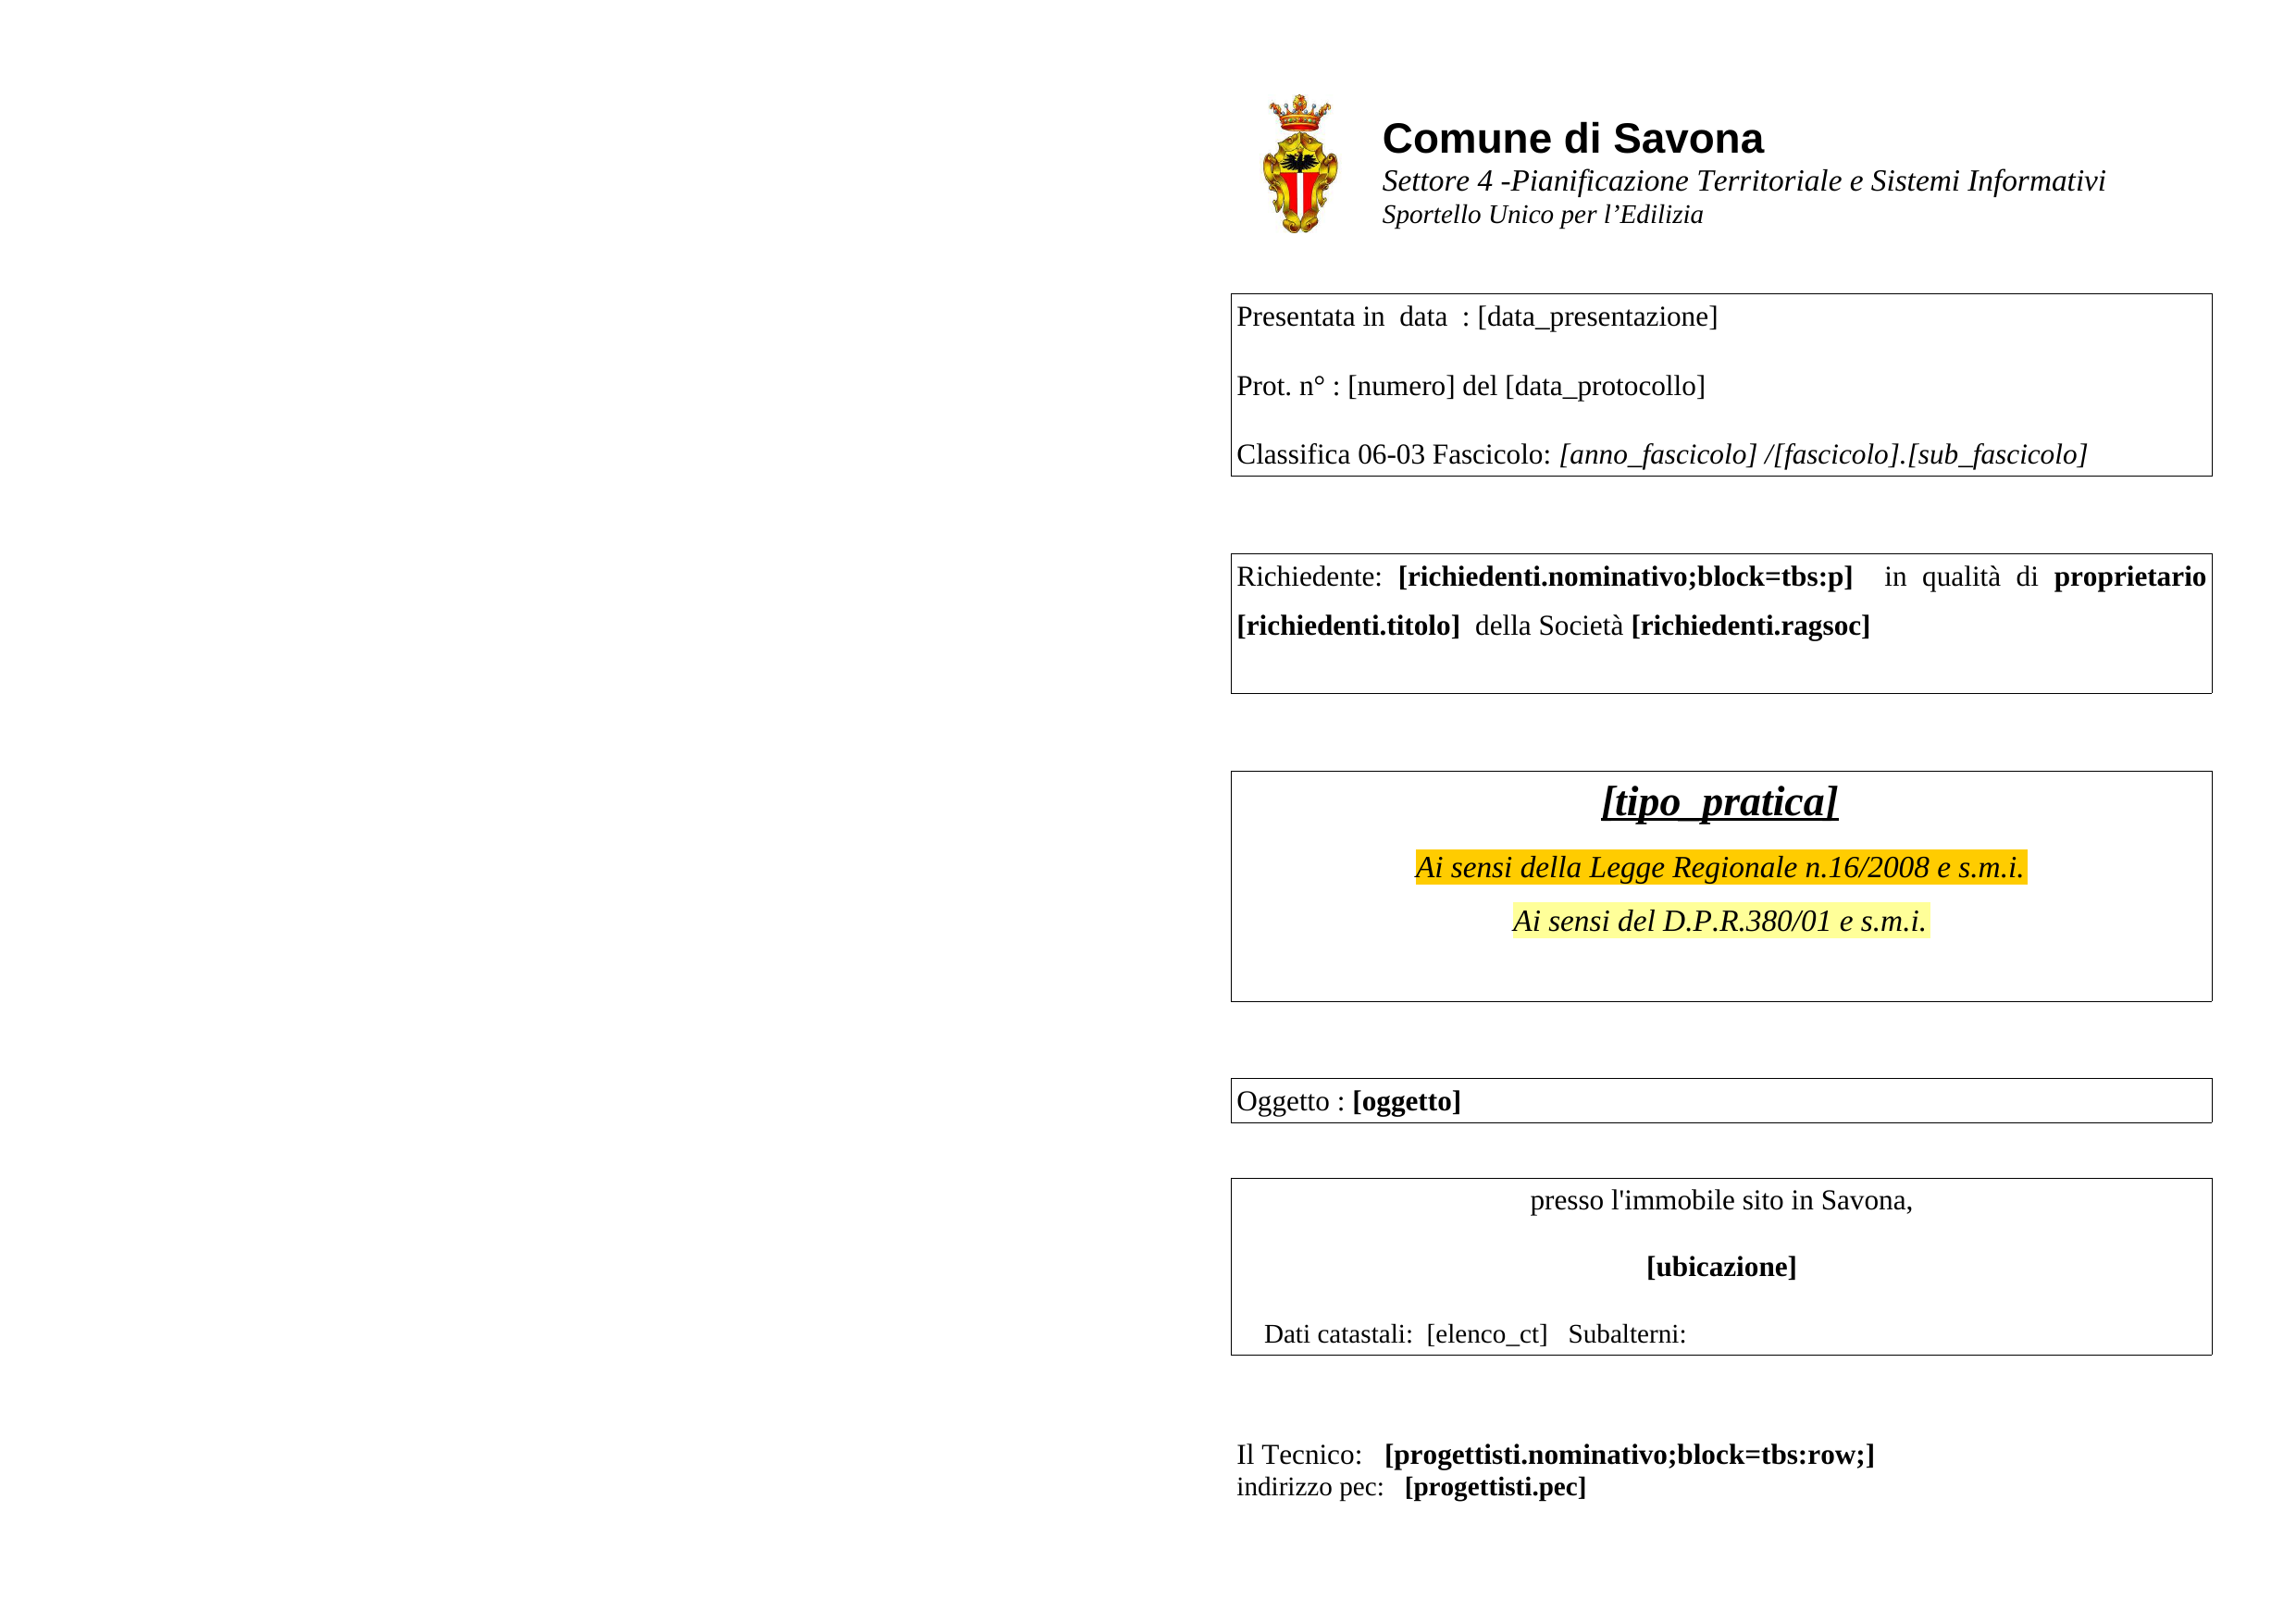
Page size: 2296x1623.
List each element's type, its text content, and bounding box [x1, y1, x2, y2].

table_cell [82, 1001, 1231, 1078]
table_cell [82, 476, 1231, 553]
table_cell [82, 1122, 1231, 1178]
table_cell [tipo_pratica] Ai sensi della Legge Regionale n.16/2008 e s.m.i. Ai sensi del D.P.R.380/01 e s.m.i. [1232, 772, 2212, 1001]
table_cell [1231, 1123, 2212, 1178]
table_cell [1232, 647, 2212, 693]
table_cell [1231, 1356, 2212, 1432]
table_cell [82, 647, 1231, 693]
table_cell Presentata in data : [data_presentazione] Prot. n° : [numero] del [data_protocollo] Classifica 06-03 Fascicolo: [anno_fascicolo] /[fascicolo].[sub_fascicolo] [1232, 294, 2212, 476]
table_cell Il Tecnico: [progettisti.nominativo;block=tbs:row;] indirizzo pec: [progettisti.pec] [1231, 1432, 2212, 1506]
table_cell [82, 771, 1231, 1001]
table_header [1231, 82, 1377, 261]
table_cell [1231, 261, 2212, 293]
table_cell [82, 261, 1231, 293]
picture [1243, 94, 1358, 233]
table_cell [82, 293, 1231, 476]
table_cell Oggetto : [oggetto] [1232, 1079, 2212, 1122]
table_cell [82, 1355, 1231, 1432]
table_cell [1231, 1002, 2212, 1078]
table_header [82, 82, 1231, 261]
table_cell [82, 1432, 1231, 1506]
table_header Comune di Savona Settore 4 -Pianificazione Territoriale e Sistemi Informativi Sportello Unico per l’Edilizia [1377, 82, 2212, 261]
table_cell [82, 553, 1231, 647]
table_cell Richiedente: [richiedenti.nominativo;block=tbs:p] in qualità di proprietario [richiedenti.titolo] della Società [richiedenti.ragsoc] [1232, 554, 2212, 647]
table_cell [1231, 694, 2212, 771]
table_cell [82, 1178, 1231, 1355]
table_cell presso l'immobile sito in Savona, [ubicazione] Dati catastali: [elenco_ct] Subalterni: [1232, 1179, 2212, 1355]
table_cell [82, 693, 1231, 771]
table_cell [1231, 477, 2212, 553]
table_cell [82, 1078, 1231, 1122]
